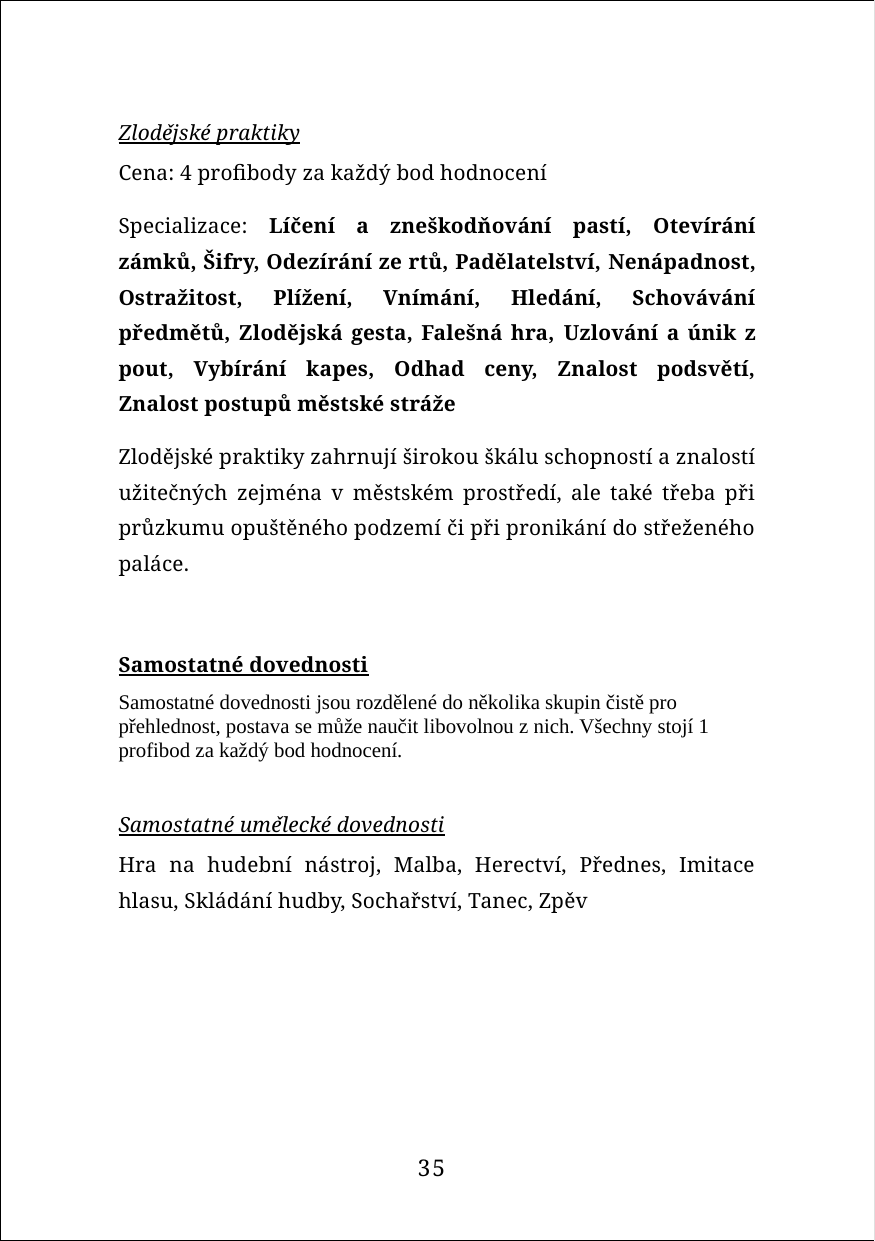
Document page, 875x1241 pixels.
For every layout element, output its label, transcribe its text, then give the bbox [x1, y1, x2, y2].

subtitle Samostatné dovednosti [118, 650, 756, 678]
text Cena: 4 profibody za každý bod hodnocení [118, 158, 756, 187]
text Samostatné dovednosti jsou rozdělené do několika skupin čistě pro přehlednost, postava se může naučit libovolnou z nich. Všechny stojí 1 profibod za každý bod hodnocení. [118, 690, 756, 762]
text Zlodějské praktiky zahrnují širokou škálu schopností a znalostí užitečných zejména v městském prostředí, ale také třeba při průzkumu opuštěného podzemí či při pronikání do střeženého paláce. [118, 442, 756, 577]
text Specializace: Líčení a zneškodňování pastí, Otevírání zámků, Šifry, Odezírání ze rtů, Padělatelství, Nenápadnost, Ostražitost, Plížení, Vnímání, Hledání, Schovávání předmětů, Zlodějská gesta, Falešná hra, Uzlování a únik z pout, Vybírání kapes, Odhad ceny, Znalost podsvětí, Znalost postupů městské stráže [118, 212, 756, 418]
subtitle Zlodějské praktiky [118, 118, 756, 147]
subtitle Samostatné umělecké dovednosti [118, 810, 756, 838]
text Hra na hudební nástroj, Malba, Herectví, Přednes, Imitace hlasu, Skládání hudby, Sochařství, Tanec, Zpěv [118, 850, 756, 914]
